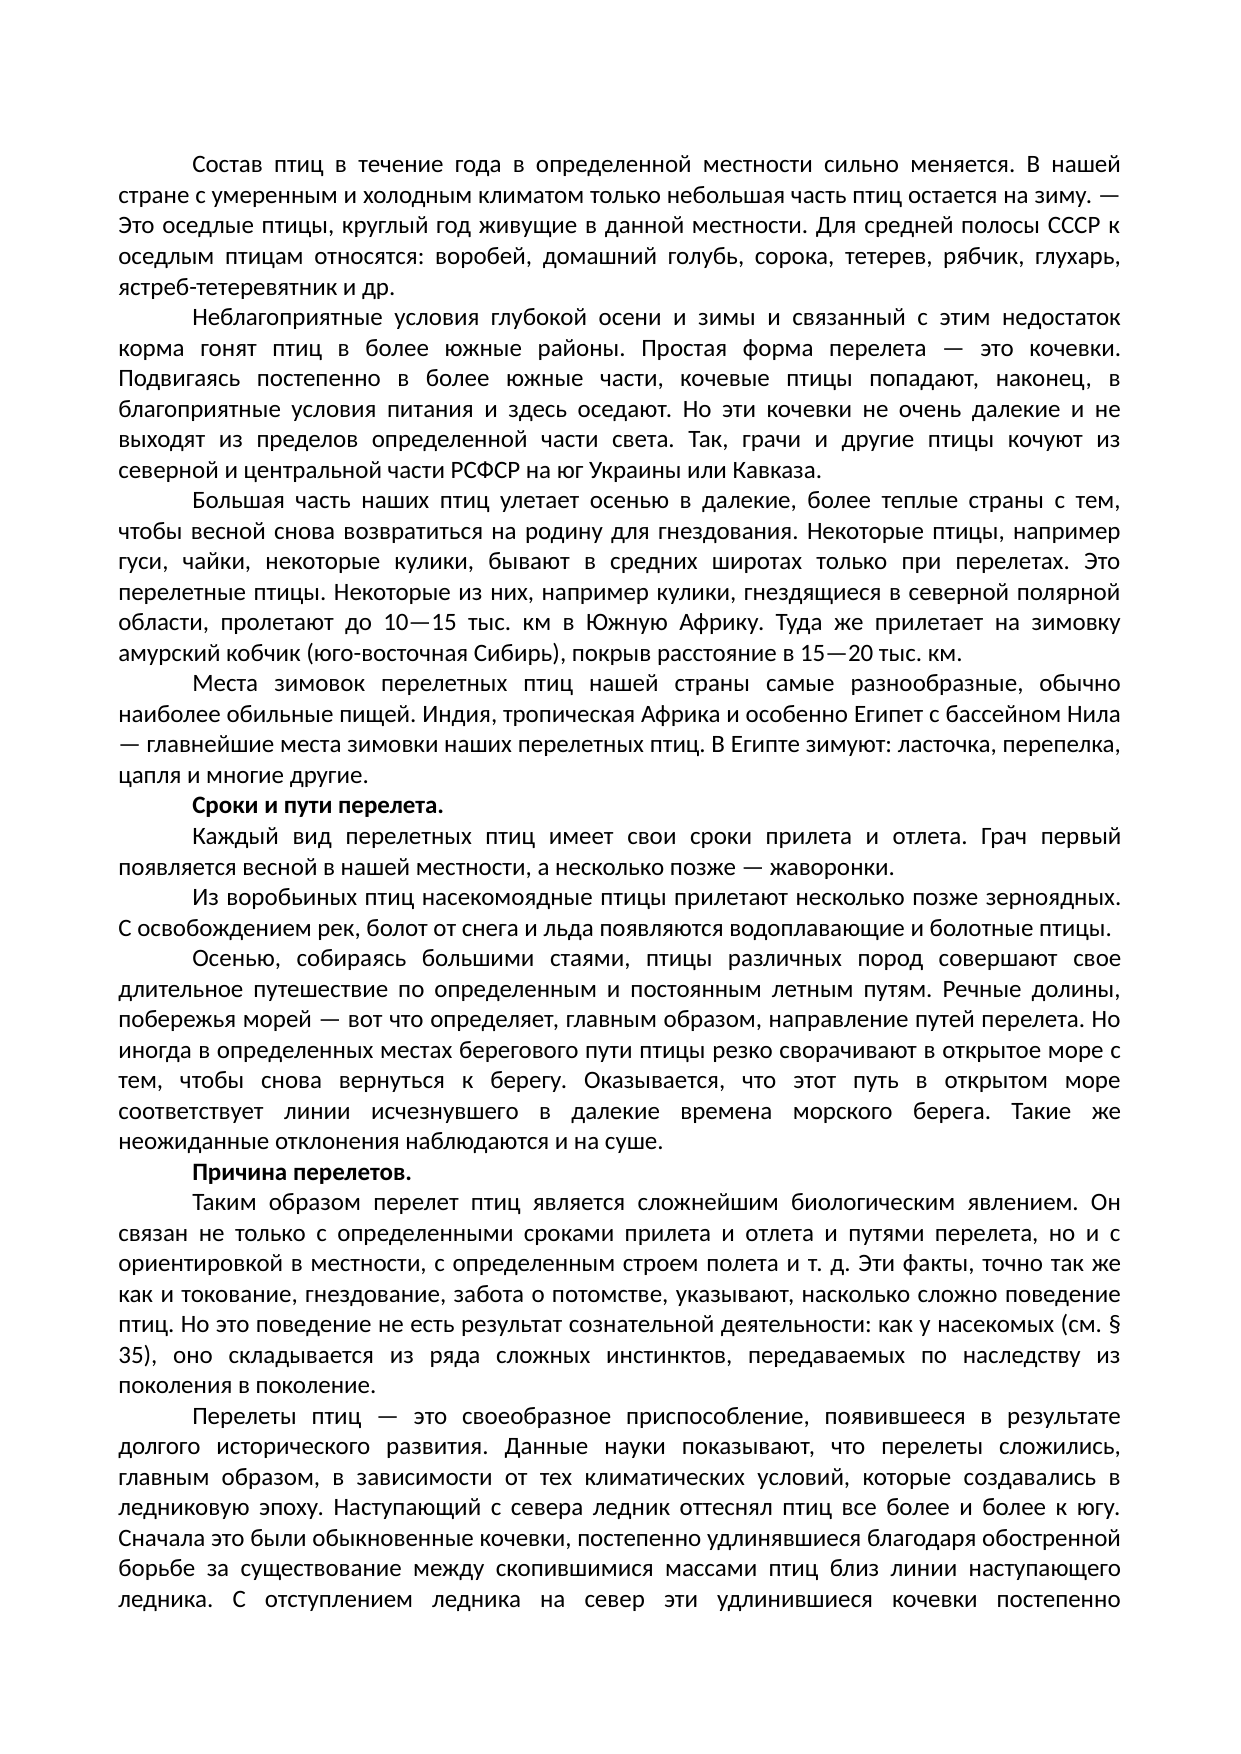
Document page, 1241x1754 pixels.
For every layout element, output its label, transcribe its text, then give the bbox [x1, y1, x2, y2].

text Перелеты птиц — это своеобразное приспособление, появившееся в результате долгого исторического развития. Данные науки показывают, что перелеты сложились, главным образом, в зависимости от тех климатических условий, которые создавались в ледниковую эпоху. Наступающий с севера ледник оттеснял птиц все более и более к югу. Сначала это были обыкновенные кочевки, постепенно удлинявшиеся благодаря обостренной борьбе за существование между скопившимися массами птиц близ линии наступающего ледника. С отступлением ледника на север эти удлинившиеся кочевки постепенно [118, 1400, 1122, 1614]
text Большая часть наших птиц улетает осенью в далекие, более теплые страны с тем, чтобы весной снова возвратиться на родину для гнездования. Некоторые птицы, например гуси, чайки, некоторые кулики, бывают в средних широтах только при перелетах. Это перелетные птицы. Некоторые из них, например кулики, гнездящиеся в северной полярной области, пролетают до 10—15 тыс. км в Южную Африку. Туда же прилетает на зимовку амурский кобчик (юго-восточная Сибирь), покрыв расстояние в 15—20 тыс. км. [118, 484, 1122, 667]
text Из воробьиных птиц насекомоядные птицы прилетают несколько позже зерноядных. С освобождением рек, болот от снега и льда появляются водоплавающие и болотные птицы. [118, 881, 1122, 942]
text Таким образом перелет птиц является сложнейшим биологическим явлением. Он связан не только с определенными сроками прилета и отлета и путями перелета, но и с ориентировкой в местности, с определенным строем полета и т. д. Эти факты, точно так же как и токование, гнездование, забота о потомстве, указывают, насколько сложно поведение птиц. Но это поведение не есть результат сознательной деятельности: как у насекомых (см. § 35), оно складывается из ряда сложных инстинктов, передаваемых по наследству из поколения в поколение. [118, 1186, 1122, 1400]
text Каждый вид перелетных птиц имеет свои сроки прилета и отлета. Грач первый появляется весной в нашей местности, а несколько позже — жаворонки. [118, 820, 1122, 881]
text Причина перелетов. [118, 1156, 1122, 1186]
text Места зимовок перелетных птиц нашей страны самые разнообразные, обычно наиболее обильные пищей. Индия, тропическая Африка и особенно Египет с бассейном Нила — главнейшие места зимовки наших перелетных птиц. В Египте зимуют: ласточка, перепелка, цапля и многие другие. [118, 667, 1122, 789]
text Сроки и пути перелета. [118, 789, 1122, 820]
text Осенью, собираясь большими стаями, птицы различных пород совершают свое длительное путешествие по определенным и постоянным летным путям. Речные долины, побережья морей — вот что определяет, главным образом, направление путей перелета. Но иногда в определенных местах берегового пути птицы резко сворачивают в открытое море с тем, чтобы снова вернуться к берегу. Оказывается, что этот путь в открытом море соответствует линии исчезнувшего в далекие времена морского берега. Такие же неожиданные отклонения наблюдаются и на суше. [118, 942, 1122, 1156]
text Неблагоприятные условия глубокой осени и зимы и связанный с этим недостаток корма гонят птиц в более южные районы. Простая форма перелета — это кочевки. Подвигаясь постепенно в более южные части, кочевые птицы попадают, наконец, в благоприятные условия питания и здесь оседают. Но эти кочевки не очень далекие и не выходят из пределов определенной части света. Так, грачи и другие птицы кочуют из северной и центральной части РСФСР на юг Украины или Кавказа. [118, 301, 1122, 484]
text Состав птиц в течение года в определенной местности сильно меняется. В нашей стране с умеренным и холодным климатом только небольшая часть птиц остается на зиму. — Это оседлые птицы, круглый год живущие в данной местности. Для средней полосы СССР к оседлым птицам относятся: воробей, домашний голубь, сорока, тетерев, рябчик, глухарь, ястреб-тетеревятник и др. [118, 149, 1122, 301]
